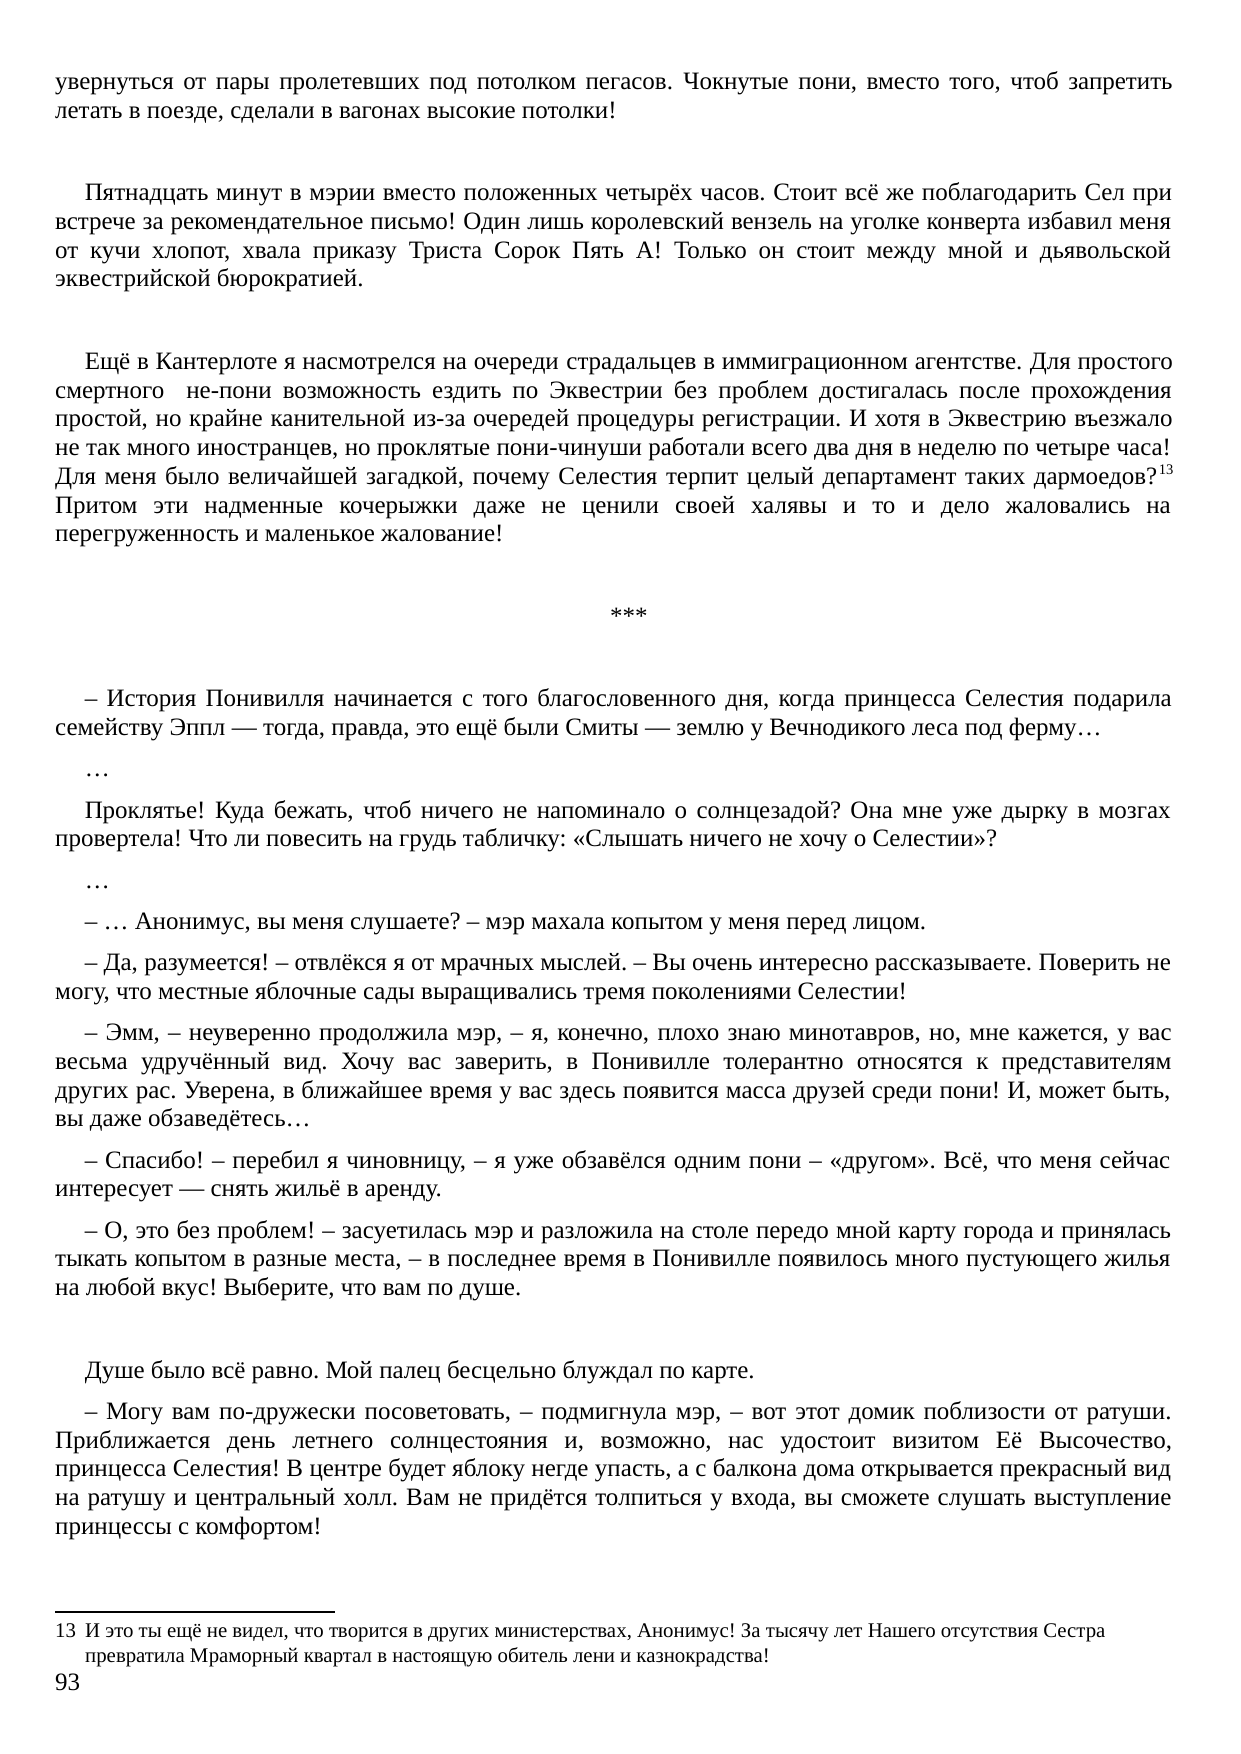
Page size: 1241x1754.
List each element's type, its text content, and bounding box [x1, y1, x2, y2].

text … [55, 865, 1173, 893]
text И это ты ещё не видел, что творится в других министерствах, Анонимус! За тысячу лет Нашего отсутствия Сестра превратила Мраморный квартал в настоящую обитель лени и казнокрадства! [55, 1618, 1173, 1667]
text – Да, разумеется! – отвлёкся я от мрачных мыслей. – Вы очень интересно рассказываете. Поверить не могу, что местные яблочные сады выращивались тремя поколениями Селестии! [55, 947, 1173, 1005]
text – Могу вам по-дружески посоветовать, – подмигнула мэр, – вот этот домик поблизости от ратуши. Приближается день летнего солнцестояния и, возможно, нас удостоит визитом Её Высочество, принцесса Селестия! В центре будет яблоку негде упасть, а с балкона дома открывается прекрасный вид на ратушу и центральный холл. Вам не придётся толпиться у входа, вы сможете слушать выступление принцессы с комфортом! [55, 1396, 1173, 1540]
text *** [55, 601, 1173, 630]
text – Эмм, – неуверенно продолжила мэр, – я, конечно, плохо знаю минотавров, но, мне кажется, у вас весьма удручённый вид. Хочу вас заверить, в Понивилле толерантно относятся к представителям других рас. Уверена, в ближайшее время у вас здесь появится масса друзей среди пони! И, может быть, вы даже обзаведётесь… [55, 1017, 1173, 1132]
text Проклятье! Куда бежать, чтоб ничего не напоминало о солнцезадой? Она мне уже дырку в мозгах провертела! Что ли повесить на грудь табличку: «Слышать ничего не хочу о Селестии»? [55, 795, 1173, 852]
text Душе было всё равно. Мой палец бесцельно блуждал по карте. [55, 1355, 1173, 1383]
text – Спасибо! – перебил я чиновницу, – я уже обзавёлся одним пони – «другом». Всё, что меня сейчас интересует — снять жильё в аренду. [55, 1145, 1173, 1202]
text Ещё в Кантерлоте я насмотрелся на очереди страдальцев в иммиграционном агентстве. Для простого смертного не-пони возможность ездить по Эквестрии без проблем достигалась после прохождения простой, но крайне канительной из-за очередей процедуры регистрации. И хотя в Эквестрию въезжало не так много иностранцев, но проклятые пони-чинуши работали всего два дня в неделю по четыре часа! Для меня было величайшей загадкой, почему Селестия терпит целый департамент таких дармоедов? Притом эти надменные кочерыжки даже не ценили своей халявы и то и дело жаловались на перегруженность и маленькое жалование! [55, 346, 1173, 547]
text увернуться от пары пролетевших под потолком пегасов. Чокнутые пони, вместо того, чтоб запретить летать в поезде, сделали в вагонах высокие потолки! [55, 66, 1173, 123]
text … [55, 753, 1173, 782]
text – … Анонимус, вы меня слушаете? – мэр махала копытом у меня перед лицом. [55, 906, 1173, 935]
text – О, это без проблем! – засуетилась мэр и разложила на столе передо мной карту города и принялась тыкать копытом в разные места, – в последнее время в Понивилле появилось много пустующего жилья на любой вкус! Выберите, что вам по душе. [55, 1215, 1173, 1301]
text – История Понивилля начинается с того благословенного дня, когда принцесса Селестия подарила семейству Эппл — тогда, правда, это ещё были Смиты — землю у Вечнодикого леса под ферму… [55, 683, 1173, 741]
text Пятнадцать минут в мэрии вместо положенных четырёх часов. Стоит всё же поблагодарить Сел при встрече за рекомендательное письмо! Один лишь королевский вензель на уголке конверта избавил меня от кучи хлопот, хвала приказу Триста Сорок Пять А! Только он стоит между мной и дьявольской эквестрийской бюрократией. [55, 177, 1173, 292]
